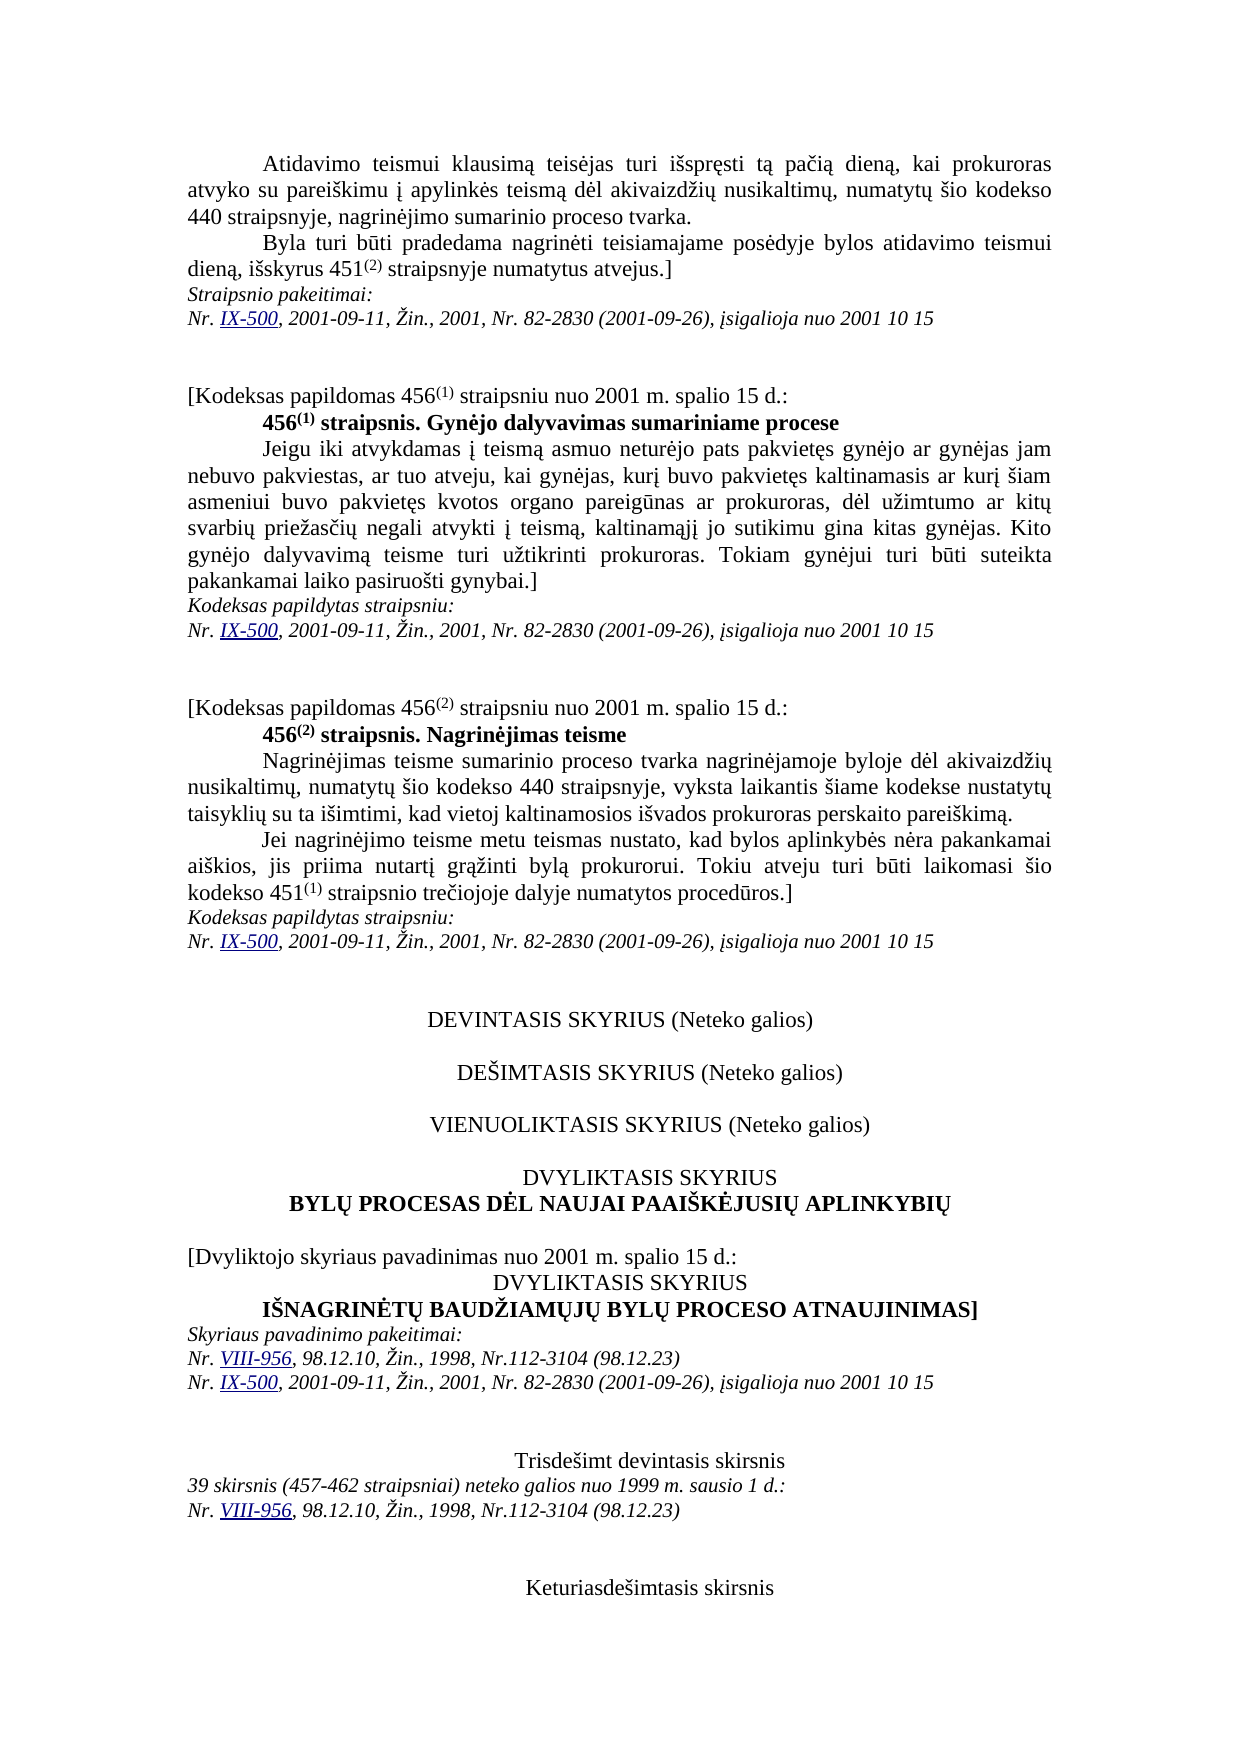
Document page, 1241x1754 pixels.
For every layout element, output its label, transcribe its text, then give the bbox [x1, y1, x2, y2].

text Nr. VIII-956, 98.12.10, Žin., 1998, Nr.112-3104 (98.12.23) [187, 1346, 1053, 1370]
text DVYLIKTASIS SKYRIUS [187, 1269, 1053, 1296]
text 456(1) straipsnis. Gynėjo dalyvavimas sumariniame procese [187, 409, 1053, 435]
text Nr. IX-500, 2001-09-11, Žin., 2001, Nr. 82-2830 (2001-09-26), įsigalioja nuo 2001 10 15 [187, 617, 1053, 642]
text Kodeksas papildytas straipsniu: [187, 593, 1053, 617]
text Jei nagrinėjimo teisme metu teismas nustato, kad bylos aplinkybės nėra pakankamai aiškios, jis priima nutartį grąžinti bylą prokurorui. Tokiu atveju turi būti laikomasi šio kodekso 451(1) straipsnio trečiojoje dalyje numatytos procedūros.] [187, 826, 1053, 905]
text Nagrinėjimas teisme sumarinio proceso tvarka nagrinėjamoje byloje dėl akivaizdžių nusikaltimų, numatytų šio kodekso 440 straipsnyje, vyksta laikantis šiame kodekse nustatytų taisyklių su ta išimtimi, kad vietoj kaltinamosios išvados prokuroras perskaito pareiškimą. [187, 747, 1053, 826]
text DVYLIKTASIS SKYRIUS [187, 1164, 1053, 1190]
text Byla turi būti pradedama nagrinėti teisiamajame posėdyje bylos atidavimo teismui dieną, išskyrus 451(2) straipsnyje numatytus atvejus.] [187, 229, 1053, 282]
subtitle BYLŲ PROCESAS DĖL NAUJAI PAAIŠKĖJUSIŲ APLINKYBIŲ [187, 1190, 1053, 1217]
text 39 skirsnis (457-462 straipsniai) neteko galios nuo 1999 m. sausio 1 d.: [187, 1473, 1053, 1497]
text [Dvyliktojo skyriaus pavadinimas nuo 2001 m. spalio 15 d.: [187, 1243, 1053, 1269]
text Jeigu iki atvykdamas į teismą asmuo neturėjo pats pakvietęs gynėjo ar gynėjas jam nebuvo pakviestas, ar tuo atveju, kai gynėjas, kurį buvo pakvietęs kaltinamasis ar kurį šiam asmeniui buvo pakvietęs kvotos organo pareigūnas ar prokuroras, dėl užimtumo ar kitų svarbių priežasčių negali atvykti į teismą, kaltinamąjį jo sutikimu gina kitas gynėjas. Kito gynėjo dalyvavimą teisme turi užtikrinti prokuroras. Tokiam gynėjui turi būti suteikta pakankamai laiko pasiruošti gynybai.] [187, 435, 1053, 593]
subtitle IŠNAGRINĖTŲ BAUDŽIAMŲJŲ BYLŲ PROCESO ATNAUJINIMAS] [187, 1296, 1053, 1322]
text [Kodeksas papildomas 456(2) straipsniu nuo 2001 m. spalio 15 d.: [187, 694, 1053, 721]
text DEVINTASIS SKYRIUS (Neteko galios) [187, 1006, 1053, 1032]
text Atidavimo teismui klausimą teisėjas turi išspręsti tą pačią dieną, kai prokuroras atvyko su pareiškimu į apylinkės teismą dėl akivaizdžių nusikaltimų, numatytų šio kodekso 440 straipsnyje, nagrinėjimo sumarinio proceso tvarka. [187, 150, 1053, 229]
text Keturiasdešimtasis skirsnis [187, 1574, 1053, 1601]
text Nr. VIII-956, 98.12.10, Žin., 1998, Nr.112-3104 (98.12.23) [187, 1497, 1053, 1522]
text Kodeksas papildytas straipsniu: [187, 905, 1053, 929]
text Trisdešimt devintasis skirsnis [187, 1447, 1053, 1473]
text VIENUOLIKTASIS SKYRIUS (Neteko galios) [187, 1111, 1053, 1138]
text Skyriaus pavadinimo pakeitimai: [187, 1322, 1053, 1346]
text DEŠIMTASIS SKYRIUS (Neteko galios) [187, 1059, 1053, 1085]
text Straipsnio pakeitimai: [187, 282, 1053, 306]
text Nr. IX-500, 2001-09-11, Žin., 2001, Nr. 82-2830 (2001-09-26), įsigalioja nuo 2001 10 15 [187, 306, 1053, 330]
text [Kodeksas papildomas 456(1) straipsniu nuo 2001 m. spalio 15 d.: [187, 383, 1053, 409]
text Nr. IX-500, 2001-09-11, Žin., 2001, Nr. 82-2830 (2001-09-26), įsigalioja nuo 2001 10 15 [187, 929, 1053, 953]
text 456(2) straipsnis. Nagrinėjimas teisme [187, 721, 1053, 747]
text Nr. IX-500, 2001-09-11, Žin., 2001, Nr. 82-2830 (2001-09-26), įsigalioja nuo 2001 10 15 [187, 1370, 1053, 1394]
